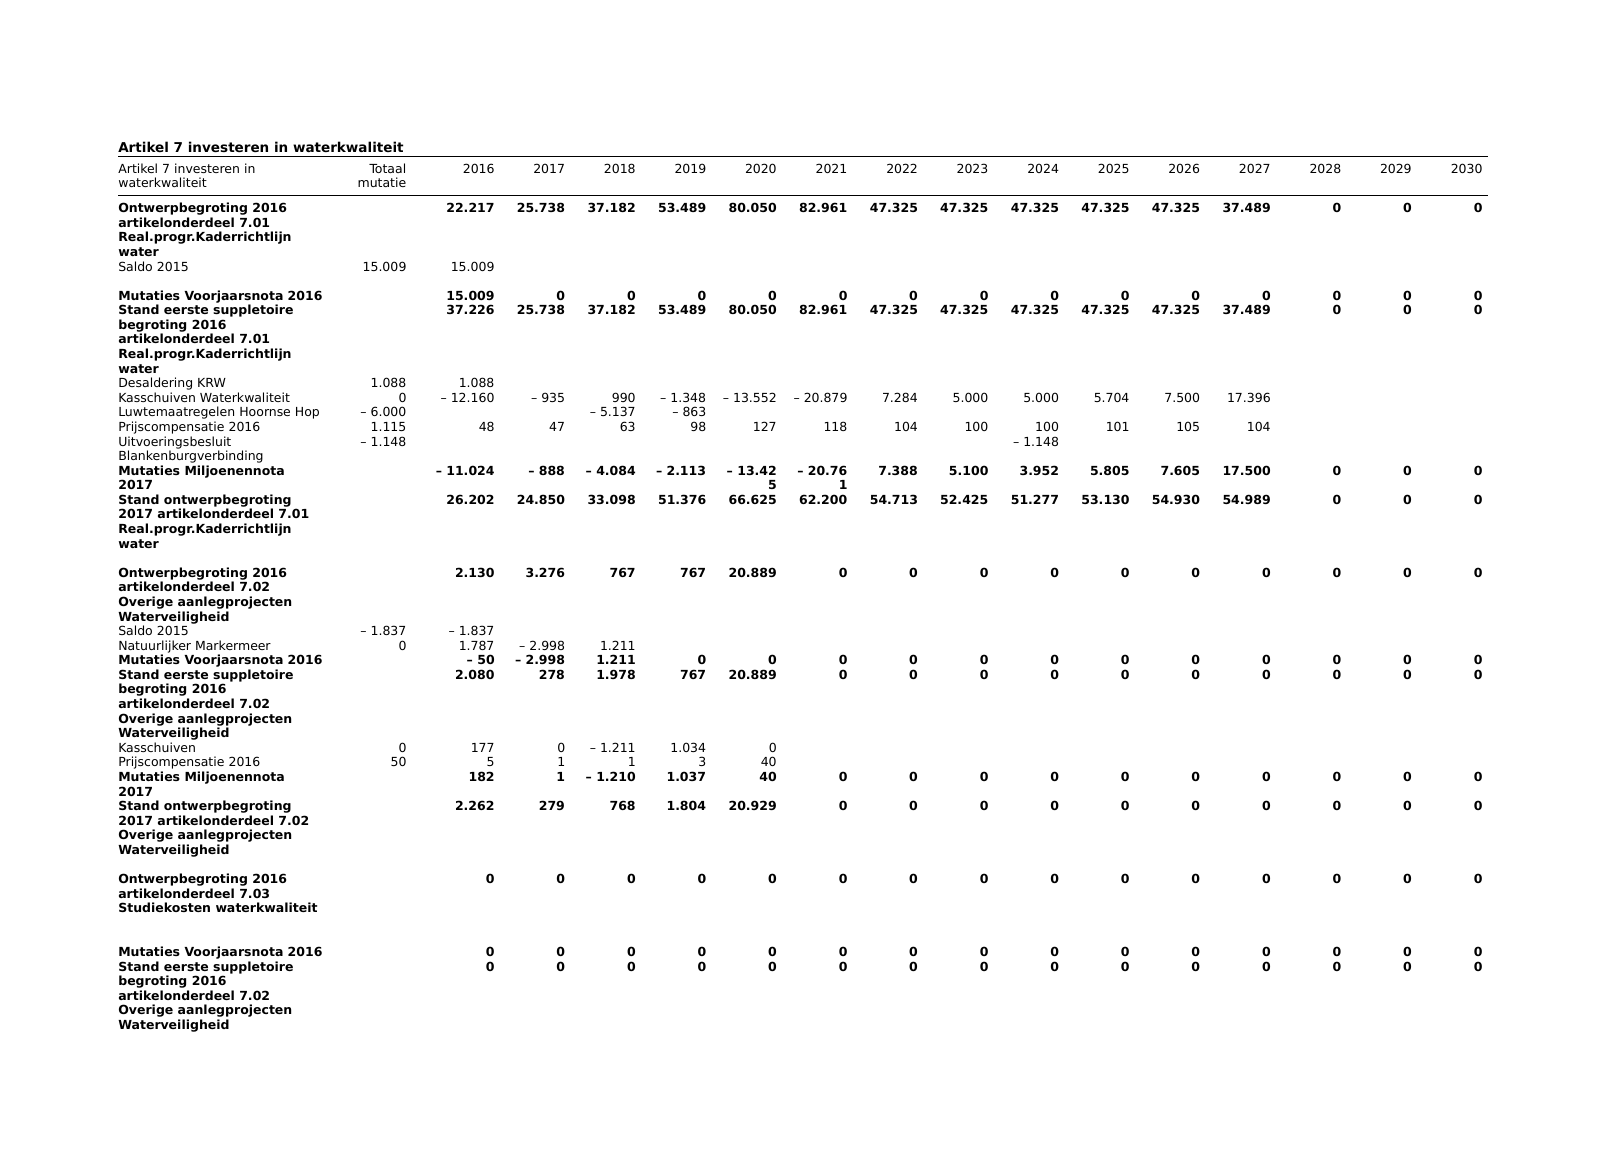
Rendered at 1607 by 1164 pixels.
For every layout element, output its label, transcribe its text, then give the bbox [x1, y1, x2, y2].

table_cell 0 [1418, 653, 1488, 668]
table_cell [994, 259, 1065, 274]
table_cell 5.805 [1065, 464, 1135, 493]
table_cell 0 [1418, 945, 1488, 959]
table_cell 51.376 [641, 493, 712, 551]
table_cell 279 [500, 799, 571, 857]
table_cell 118 [783, 420, 853, 434]
table_cell – 13.552 [712, 391, 782, 405]
table_cell 37.489 [1206, 303, 1276, 376]
table_cell 0 [1418, 872, 1488, 916]
table_cell [571, 274, 641, 288]
table_cell [853, 376, 923, 391]
table_cell 0 [1135, 799, 1206, 857]
table_cell [853, 405, 923, 420]
table_cell 0 [853, 959, 923, 1032]
table_cell [924, 755, 994, 770]
table_cell [412, 405, 500, 420]
table_cell [412, 930, 500, 945]
table_cell [500, 376, 571, 391]
table_cell 1.088 [324, 376, 412, 391]
table_cell [118, 857, 324, 872]
table_cell [783, 639, 853, 653]
table_cell 2.080 [412, 668, 500, 741]
table_cell 2018 [571, 157, 641, 195]
table_cell [1065, 259, 1135, 274]
table_cell 0 [783, 770, 853, 799]
table_cell [1206, 639, 1276, 653]
table_cell 0 [1206, 653, 1276, 668]
table_cell 0 [1418, 668, 1488, 741]
table_cell 0 [571, 872, 641, 916]
table_cell – 1.210 [571, 770, 641, 799]
table_cell [1206, 434, 1276, 463]
table_cell Kasschuiven Waterkwaliteit [118, 391, 324, 405]
table_cell 37.182 [571, 303, 641, 376]
table_cell 2019 [641, 157, 712, 195]
table_cell 26.202 [412, 493, 500, 551]
table_cell [324, 303, 412, 376]
table_cell 0 [783, 959, 853, 1032]
table_cell Stand eerste suppletoire begroting 2016 artikelonderdeel 7.02 Overige aanlegprojecten Waterveiligheid [118, 668, 324, 741]
table_cell 767 [571, 566, 641, 624]
table_cell [324, 799, 412, 857]
table_cell Stand eerste suppletoire begroting 2016 artikelonderdeel 7.02 Overige aanlegprojecten Waterveiligheid [118, 959, 324, 1032]
table_cell [1418, 741, 1488, 755]
table_cell 767 [641, 566, 712, 624]
table_cell 0 [1418, 959, 1488, 1032]
table_cell 40 [712, 770, 782, 799]
table_cell 0 [641, 289, 712, 303]
table_cell [712, 930, 782, 945]
table_cell Luwtemaatregelen Hoornse Hop [118, 405, 324, 420]
table_cell [924, 259, 994, 274]
table_cell [1206, 376, 1276, 391]
table_cell [1418, 391, 1488, 405]
table_cell – 1.837 [324, 624, 412, 638]
table_cell 278 [500, 668, 571, 741]
table_cell [1206, 755, 1276, 770]
table_cell 0 [1418, 799, 1488, 857]
table_cell – 888 [500, 464, 571, 493]
table_cell 80.050 [712, 196, 782, 259]
table_cell 0 [1276, 196, 1347, 259]
table_cell 2.262 [412, 799, 500, 857]
table_cell [924, 274, 994, 288]
table_cell [783, 930, 853, 945]
table_cell 0 [641, 959, 712, 1032]
table_cell 2.130 [412, 566, 500, 624]
table_cell 0 [571, 289, 641, 303]
table_cell 0 [1347, 770, 1417, 799]
table_cell [853, 857, 923, 872]
table_cell – 2.998 [500, 639, 571, 653]
table_cell Stand ontwerpbegroting 2017 artikelonderdeel 7.02 Overige aanlegprojecten Waterveiligheid [118, 799, 324, 857]
table_cell [1418, 376, 1488, 391]
table_cell – 1.837 [412, 624, 500, 638]
table_cell [712, 434, 782, 463]
table_cell [1347, 857, 1417, 872]
table_cell 2026 [1135, 157, 1206, 195]
table_cell [641, 916, 712, 930]
table_cell 0 [853, 770, 923, 799]
table_cell 2020 [712, 157, 782, 195]
table_cell 47.325 [924, 196, 994, 259]
table_cell Ontwerpbegroting 2016 artikelonderdeel 7.01 Real.progr.Kaderrichtlijn water [118, 196, 324, 259]
table_cell [994, 741, 1065, 755]
table_cell 0 [712, 289, 782, 303]
table_cell 47.325 [1135, 303, 1206, 376]
table_cell [1135, 755, 1206, 770]
table_cell [324, 493, 412, 551]
table_cell 62.200 [783, 493, 853, 551]
table_cell 0 [783, 668, 853, 741]
table_cell [1065, 624, 1135, 638]
table_cell 0 [853, 945, 923, 959]
table_cell 0 [1347, 668, 1417, 741]
table_cell [118, 930, 324, 945]
table_cell [412, 434, 500, 463]
table_cell [783, 434, 853, 463]
table_cell [1065, 434, 1135, 463]
table_cell [500, 930, 571, 945]
table_cell 1.037 [641, 770, 712, 799]
table_cell 0 [1206, 770, 1276, 799]
table_cell [1065, 639, 1135, 653]
table_cell 0 [1065, 668, 1135, 741]
table_cell [853, 741, 923, 755]
table_cell [1347, 551, 1417, 566]
table_cell [783, 551, 853, 566]
table_cell [412, 857, 500, 872]
table_cell [1418, 420, 1488, 434]
table_cell [1276, 741, 1347, 755]
table_cell 0 [924, 289, 994, 303]
table_cell [324, 857, 412, 872]
table_cell 101 [1065, 420, 1135, 434]
table_cell [1347, 741, 1417, 755]
table_cell 0 [924, 872, 994, 916]
table_cell [1135, 624, 1206, 638]
table_cell [1276, 639, 1347, 653]
table_cell 82.961 [783, 303, 853, 376]
table_cell 0 [924, 668, 994, 741]
table_cell 104 [853, 420, 923, 434]
table_cell [712, 857, 782, 872]
table_cell [1206, 405, 1276, 420]
table_cell [1135, 551, 1206, 566]
table_cell 0 [1276, 653, 1347, 668]
table_cell 47.325 [1065, 196, 1135, 259]
table_cell 0 [994, 945, 1065, 959]
table_cell 5.704 [1065, 391, 1135, 405]
table_cell 0 [1276, 303, 1347, 376]
table_cell [324, 872, 412, 916]
table_cell 0 [994, 653, 1065, 668]
table_cell 0 [924, 566, 994, 624]
table_cell 0 [1065, 959, 1135, 1032]
table_cell [853, 274, 923, 288]
table_cell 0 [1206, 945, 1276, 959]
table_cell [1347, 259, 1417, 274]
table_cell 0 [1418, 289, 1488, 303]
table_cell 0 [783, 566, 853, 624]
table_cell 0 [994, 566, 1065, 624]
table_cell [712, 405, 782, 420]
table_cell [1065, 405, 1135, 420]
table_cell [118, 274, 324, 288]
table_cell Ontwerpbegroting 2016 artikelonderdeel 7.03 Studiekosten waterkwaliteit [118, 872, 324, 916]
table_cell 0 [1065, 872, 1135, 916]
table_cell 3 [641, 755, 712, 770]
table_cell [1065, 551, 1135, 566]
table_cell [1347, 434, 1417, 463]
table_cell 0 [324, 391, 412, 405]
table_cell 47.325 [994, 196, 1065, 259]
table_cell 63 [571, 420, 641, 434]
table_cell [1206, 624, 1276, 638]
table_cell Uitvoeringsbesluit Blankenburgverbinding [118, 434, 324, 463]
table_cell 0 [1347, 464, 1417, 493]
table_cell 0 [1135, 770, 1206, 799]
table_cell 0 [1418, 464, 1488, 493]
table_cell 47 [500, 420, 571, 434]
table_cell – 13.425 [712, 464, 782, 493]
table_cell 0 [1065, 653, 1135, 668]
table_cell [324, 959, 412, 1032]
table_cell [324, 566, 412, 624]
table_cell [783, 857, 853, 872]
table_cell – 5.137 [571, 405, 641, 420]
table_cell 0 [712, 872, 782, 916]
table_cell 2029 [1347, 157, 1417, 195]
table_cell [1276, 930, 1347, 945]
table_cell [500, 259, 571, 274]
table_cell [118, 916, 324, 930]
table_cell [1418, 434, 1488, 463]
table_cell 0 [1135, 653, 1206, 668]
table_cell [571, 857, 641, 872]
table_cell [1065, 930, 1135, 945]
table_cell 0 [1347, 959, 1417, 1032]
table_cell 127 [712, 420, 782, 434]
table_cell 1.211 [571, 639, 641, 653]
table_cell 0 [1276, 668, 1347, 741]
table_cell 0 [1065, 945, 1135, 959]
table_cell 0 [924, 770, 994, 799]
table_cell 2021 [783, 157, 853, 195]
table_cell 1 [571, 755, 641, 770]
table_cell [641, 434, 712, 463]
table_cell 100 [924, 420, 994, 434]
table_cell [1276, 420, 1347, 434]
table_cell 100 [994, 420, 1065, 434]
table_cell 47.325 [853, 303, 923, 376]
table_cell 50 [324, 755, 412, 770]
table_cell 0 [853, 289, 923, 303]
table_cell 0 [783, 799, 853, 857]
table_cell [324, 653, 412, 668]
table_cell Saldo 2015 [118, 259, 324, 274]
table_cell [853, 624, 923, 638]
table_cell 0 [924, 945, 994, 959]
table_cell [853, 916, 923, 930]
table_cell 0 [994, 770, 1065, 799]
table_cell 0 [853, 668, 923, 741]
table_cell [1065, 755, 1135, 770]
table_cell 17.396 [1206, 391, 1276, 405]
table_cell [1206, 857, 1276, 872]
table_cell 47.325 [1135, 196, 1206, 259]
table_cell [924, 930, 994, 945]
table_cell [1276, 624, 1347, 638]
table_cell [1276, 259, 1347, 274]
table_cell 0 [1135, 566, 1206, 624]
table_cell 0 [1347, 303, 1417, 376]
table_cell [1276, 405, 1347, 420]
table_cell – 20.761 [783, 464, 853, 493]
table_cell 1.211 [571, 653, 641, 668]
table_cell [1276, 391, 1347, 405]
table_cell 0 [924, 959, 994, 1032]
table_cell 22.217 [412, 196, 500, 259]
table_cell 0 [500, 872, 571, 916]
table_cell [783, 741, 853, 755]
table_cell [994, 916, 1065, 930]
table_cell – 50 [412, 653, 500, 668]
table_cell 0 [853, 566, 923, 624]
table_cell 0 [1418, 196, 1488, 259]
table_cell [994, 274, 1065, 288]
table_cell 0 [1347, 493, 1417, 551]
table_cell 0 [1276, 959, 1347, 1032]
table_cell 5.100 [924, 464, 994, 493]
table_cell [1418, 857, 1488, 872]
table_cell [324, 464, 412, 493]
table_cell 0 [1276, 289, 1347, 303]
table_cell [783, 405, 853, 420]
table_cell – 11.024 [412, 464, 500, 493]
table_cell [1418, 624, 1488, 638]
table_cell – 2.113 [641, 464, 712, 493]
table_cell [783, 916, 853, 930]
table_cell 177 [412, 741, 500, 755]
table_cell 53.130 [1065, 493, 1135, 551]
table_cell 66.625 [712, 493, 782, 551]
table_cell 0 [853, 653, 923, 668]
table_cell – 1.211 [571, 741, 641, 755]
table_cell 5.000 [994, 391, 1065, 405]
table_cell 0 [1206, 668, 1276, 741]
table_cell [1347, 624, 1417, 638]
table_cell [1418, 755, 1488, 770]
table_cell 0 [1347, 799, 1417, 857]
table_cell [1276, 857, 1347, 872]
table_cell 82.961 [783, 196, 853, 259]
table_cell [571, 434, 641, 463]
table_cell 105 [1135, 420, 1206, 434]
table_cell [1347, 420, 1417, 434]
table_cell 48 [412, 420, 500, 434]
table_cell [1135, 376, 1206, 391]
table_cell [1065, 857, 1135, 872]
table_cell [571, 551, 641, 566]
table_cell [641, 551, 712, 566]
table_cell 17.500 [1206, 464, 1276, 493]
table_cell Mutaties Voorjaarsnota 2016 [118, 653, 324, 668]
table_cell [783, 259, 853, 274]
table_cell 33.098 [571, 493, 641, 551]
table_cell [924, 857, 994, 872]
table_cell 0 [924, 799, 994, 857]
table_cell 20.929 [712, 799, 782, 857]
table_cell 0 [412, 872, 500, 916]
table_cell Saldo 2015 [118, 624, 324, 638]
table_header Artikel 7 investeren in waterkwaliteit [118, 140, 1488, 156]
table_cell 0 [1206, 566, 1276, 624]
table_cell 40 [712, 755, 782, 770]
table_cell [1347, 274, 1417, 288]
table_cell [1347, 755, 1417, 770]
table_cell 0 [412, 959, 500, 1032]
table_cell 0 [571, 945, 641, 959]
table_cell 7.284 [853, 391, 923, 405]
table_cell 0 [1418, 493, 1488, 551]
table_cell [1135, 639, 1206, 653]
table_cell 0 [500, 289, 571, 303]
table_cell Mutaties Miljoenennota 2017 [118, 770, 324, 799]
table_cell 0 [924, 653, 994, 668]
table_cell 0 [324, 741, 412, 755]
table_cell [1206, 274, 1276, 288]
table_cell [1135, 930, 1206, 945]
table_cell [1135, 741, 1206, 755]
table_cell 768 [571, 799, 641, 857]
table_cell [571, 259, 641, 274]
table_cell 0 [853, 872, 923, 916]
table_cell [783, 624, 853, 638]
table_cell [412, 274, 500, 288]
table_cell [994, 376, 1065, 391]
table_cell [924, 405, 994, 420]
table_cell [1206, 916, 1276, 930]
table_cell Prijscompensatie 2016 [118, 420, 324, 434]
table_cell 0 [783, 289, 853, 303]
table_cell [1276, 434, 1347, 463]
table_cell 0 [641, 872, 712, 916]
table_cell 2027 [1206, 157, 1276, 195]
table_cell [500, 857, 571, 872]
table_cell [1065, 916, 1135, 930]
table_cell 0 [1276, 872, 1347, 916]
table_cell [783, 376, 853, 391]
table_cell [1206, 259, 1276, 274]
table_cell 0 [783, 653, 853, 668]
table_cell [924, 624, 994, 638]
table_cell [1065, 741, 1135, 755]
table_cell [853, 639, 923, 653]
table_cell 0 [853, 799, 923, 857]
table_cell 1.034 [641, 741, 712, 755]
table_cell 0 [1065, 289, 1135, 303]
table_cell [324, 930, 412, 945]
table_cell [641, 376, 712, 391]
table_cell – 6.000 [324, 405, 412, 420]
table_cell 20.889 [712, 668, 782, 741]
table_cell [994, 624, 1065, 638]
table_cell [1135, 259, 1206, 274]
table_cell 53.489 [641, 303, 712, 376]
table_cell Mutaties Voorjaarsnota 2016 [118, 289, 324, 303]
table_cell 47.325 [994, 303, 1065, 376]
table_cell 0 [783, 945, 853, 959]
table_cell [994, 639, 1065, 653]
table_cell [500, 434, 571, 463]
table_cell 0 [994, 668, 1065, 741]
table_cell [1418, 916, 1488, 930]
table_cell 0 [712, 959, 782, 1032]
table_cell 0 [641, 653, 712, 668]
table_cell 1 [500, 770, 571, 799]
table_cell 0 [994, 799, 1065, 857]
table_cell [1065, 376, 1135, 391]
table_cell [118, 551, 324, 566]
table_cell Mutaties Miljoenennota 2017 [118, 464, 324, 493]
table_cell 37.226 [412, 303, 500, 376]
table_cell [571, 376, 641, 391]
table_cell 7.500 [1135, 391, 1206, 405]
table_cell 1.088 [412, 376, 500, 391]
table_cell [1135, 857, 1206, 872]
table_cell 20.889 [712, 566, 782, 624]
table_cell 25.738 [500, 303, 571, 376]
table_cell [641, 624, 712, 638]
table_cell 5.000 [924, 391, 994, 405]
table_cell 80.050 [712, 303, 782, 376]
table_cell 0 [1135, 959, 1206, 1032]
table_cell [924, 376, 994, 391]
table_cell [924, 551, 994, 566]
table_cell [500, 624, 571, 638]
table_cell – 4.084 [571, 464, 641, 493]
table_cell [571, 930, 641, 945]
table_cell 0 [1135, 872, 1206, 916]
table_cell [1347, 376, 1417, 391]
table_cell 1.115 [324, 420, 412, 434]
table_cell 0 [1276, 566, 1347, 624]
table_cell 182 [412, 770, 500, 799]
table_cell Natuurlijker Markermeer [118, 639, 324, 653]
table_cell 47.325 [853, 196, 923, 259]
table_cell [853, 551, 923, 566]
table_cell [1418, 259, 1488, 274]
table_cell [1206, 551, 1276, 566]
table_cell [1418, 930, 1488, 945]
table_cell [1276, 755, 1347, 770]
table_cell [853, 259, 923, 274]
table_cell [712, 274, 782, 288]
table_cell Artikel 7 investeren in waterkwaliteit [118, 157, 324, 195]
table_cell [924, 434, 994, 463]
table_cell 0 [1276, 770, 1347, 799]
table_cell 0 [500, 741, 571, 755]
table_cell – 12.160 [412, 391, 500, 405]
table_cell 2022 [853, 157, 923, 195]
table_cell 0 [500, 945, 571, 959]
table_cell [641, 857, 712, 872]
table_cell 0 [1065, 770, 1135, 799]
table_cell [324, 289, 412, 303]
table_cell 0 [712, 653, 782, 668]
table_cell [1347, 405, 1417, 420]
table_cell [712, 259, 782, 274]
table_cell [1418, 551, 1488, 566]
table_cell [412, 916, 500, 930]
table_cell [853, 434, 923, 463]
table_cell 0 [1135, 668, 1206, 741]
table_cell [1135, 916, 1206, 930]
table_cell [500, 405, 571, 420]
table_cell 2017 [500, 157, 571, 195]
table_cell [924, 741, 994, 755]
table_cell 37.489 [1206, 196, 1276, 259]
table_cell 104 [1206, 420, 1276, 434]
table_cell 2024 [994, 157, 1065, 195]
table_cell 47.325 [924, 303, 994, 376]
table_cell [641, 259, 712, 274]
table_cell 0 [712, 741, 782, 755]
table_cell [1135, 405, 1206, 420]
table_cell Ontwerpbegroting 2016 artikelonderdeel 7.02 Overige aanlegprojecten Waterveiligheid [118, 566, 324, 624]
table_cell 24.850 [500, 493, 571, 551]
table_cell 1.978 [571, 668, 641, 741]
table_cell [1206, 930, 1276, 945]
table_cell 0 [1418, 566, 1488, 624]
table_cell Desaldering KRW [118, 376, 324, 391]
table_cell 0 [994, 872, 1065, 916]
table_cell [924, 639, 994, 653]
table_cell 54.930 [1135, 493, 1206, 551]
table_cell – 20.879 [783, 391, 853, 405]
table_cell [1418, 405, 1488, 420]
table_cell – 1.148 [324, 434, 412, 463]
table_cell 2023 [924, 157, 994, 195]
table_cell [324, 551, 412, 566]
table_cell 0 [1347, 289, 1417, 303]
table_cell 0 [1206, 799, 1276, 857]
table_cell 0 [641, 945, 712, 959]
table_cell 2016 [412, 157, 500, 195]
table_cell [712, 639, 782, 653]
table_cell 0 [1347, 945, 1417, 959]
table_cell 767 [641, 668, 712, 741]
table_cell – 1.348 [641, 391, 712, 405]
table_cell 15.009 [324, 259, 412, 274]
table_cell [994, 857, 1065, 872]
table_cell [1276, 551, 1347, 566]
table_cell – 2.998 [500, 653, 571, 668]
table_cell 98 [641, 420, 712, 434]
table_cell [1206, 741, 1276, 755]
table_cell [1276, 376, 1347, 391]
table_cell [1418, 639, 1488, 653]
table_cell 0 [1065, 566, 1135, 624]
table_cell 990 [571, 391, 641, 405]
table_cell 0 [1206, 872, 1276, 916]
table_cell 1.804 [641, 799, 712, 857]
table_cell [994, 551, 1065, 566]
table_cell [1347, 930, 1417, 945]
table_cell Stand eerste suppletoire begroting 2016 artikelonderdeel 7.01 Real.progr.Kaderrichtlijn water [118, 303, 324, 376]
table_cell [324, 196, 412, 259]
table_cell [641, 639, 712, 653]
table_cell 2028 [1276, 157, 1347, 195]
table_cell [641, 930, 712, 945]
table_cell Totaal mutatie [324, 157, 412, 195]
table_cell [324, 945, 412, 959]
table_cell [994, 930, 1065, 945]
table_cell 0 [1206, 959, 1276, 1032]
table_cell [571, 916, 641, 930]
table_cell 0 [712, 945, 782, 959]
table_cell 51.277 [994, 493, 1065, 551]
table_cell 7.388 [853, 464, 923, 493]
table_cell 0 [324, 639, 412, 653]
table_cell 5 [412, 755, 500, 770]
table_cell [853, 930, 923, 945]
table_cell [853, 755, 923, 770]
table_cell [641, 274, 712, 288]
table_cell [412, 551, 500, 566]
table_cell 52.425 [924, 493, 994, 551]
table_cell [324, 274, 412, 288]
table_cell Stand ontwerpbegroting 2017 artikelonderdeel 7.01 Real.progr.Kaderrichtlijn water [118, 493, 324, 551]
table_cell [324, 668, 412, 741]
table_cell [1276, 274, 1347, 288]
table_cell 2025 [1065, 157, 1135, 195]
table_cell – 1.148 [994, 434, 1065, 463]
table_cell [712, 916, 782, 930]
table_cell [500, 274, 571, 288]
table_cell 0 [1276, 464, 1347, 493]
table_cell [712, 376, 782, 391]
table_cell 0 [1347, 566, 1417, 624]
table_cell 0 [571, 959, 641, 1032]
table_cell [783, 274, 853, 288]
table_cell [324, 770, 412, 799]
table_cell 0 [1418, 770, 1488, 799]
table_cell 1 [500, 755, 571, 770]
table_cell 0 [1135, 289, 1206, 303]
table_cell 0 [994, 959, 1065, 1032]
table_cell [1065, 274, 1135, 288]
table_cell 3.952 [994, 464, 1065, 493]
table_cell 0 [1135, 945, 1206, 959]
table_cell [1135, 434, 1206, 463]
table_cell 1.787 [412, 639, 500, 653]
table_cell 2030 [1418, 157, 1488, 195]
table_cell 0 [1276, 945, 1347, 959]
table_cell 15.009 [412, 289, 500, 303]
table_cell 53.489 [641, 196, 712, 259]
table_cell 54.989 [1206, 493, 1276, 551]
table_cell 25.738 [500, 196, 571, 259]
table_cell 15.009 [412, 259, 500, 274]
table_cell Mutaties Voorjaarsnota 2016 [118, 945, 324, 959]
table_cell [1135, 274, 1206, 288]
table_cell 0 [1206, 289, 1276, 303]
table_cell Prijscompensatie 2016 [118, 755, 324, 770]
table_cell – 935 [500, 391, 571, 405]
table_cell [324, 916, 412, 930]
table_cell [712, 624, 782, 638]
table_cell [1418, 274, 1488, 288]
table_cell 0 [1347, 653, 1417, 668]
table_cell 0 [994, 289, 1065, 303]
table_cell [1347, 916, 1417, 930]
table_cell 0 [1276, 799, 1347, 857]
table_cell 0 [412, 945, 500, 959]
table_cell Kasschuiven [118, 741, 324, 755]
table_cell [1347, 391, 1417, 405]
table_cell 0 [1065, 799, 1135, 857]
table_cell 0 [1347, 196, 1417, 259]
table_cell [1347, 639, 1417, 653]
table_cell [994, 405, 1065, 420]
table_cell 7.605 [1135, 464, 1206, 493]
table_cell 0 [1276, 493, 1347, 551]
table_cell 37.182 [571, 196, 641, 259]
table_cell [924, 916, 994, 930]
table_cell – 863 [641, 405, 712, 420]
table_cell [571, 624, 641, 638]
table_cell 0 [783, 872, 853, 916]
table_cell [500, 916, 571, 930]
table_cell 3.276 [500, 566, 571, 624]
table_cell [783, 755, 853, 770]
table_cell [994, 755, 1065, 770]
table_cell 54.713 [853, 493, 923, 551]
table_cell [712, 551, 782, 566]
table_cell 0 [1418, 303, 1488, 376]
table_cell [500, 551, 571, 566]
table_cell 0 [500, 959, 571, 1032]
table_cell [1276, 916, 1347, 930]
table_cell 47.325 [1065, 303, 1135, 376]
table_cell 0 [1347, 872, 1417, 916]
